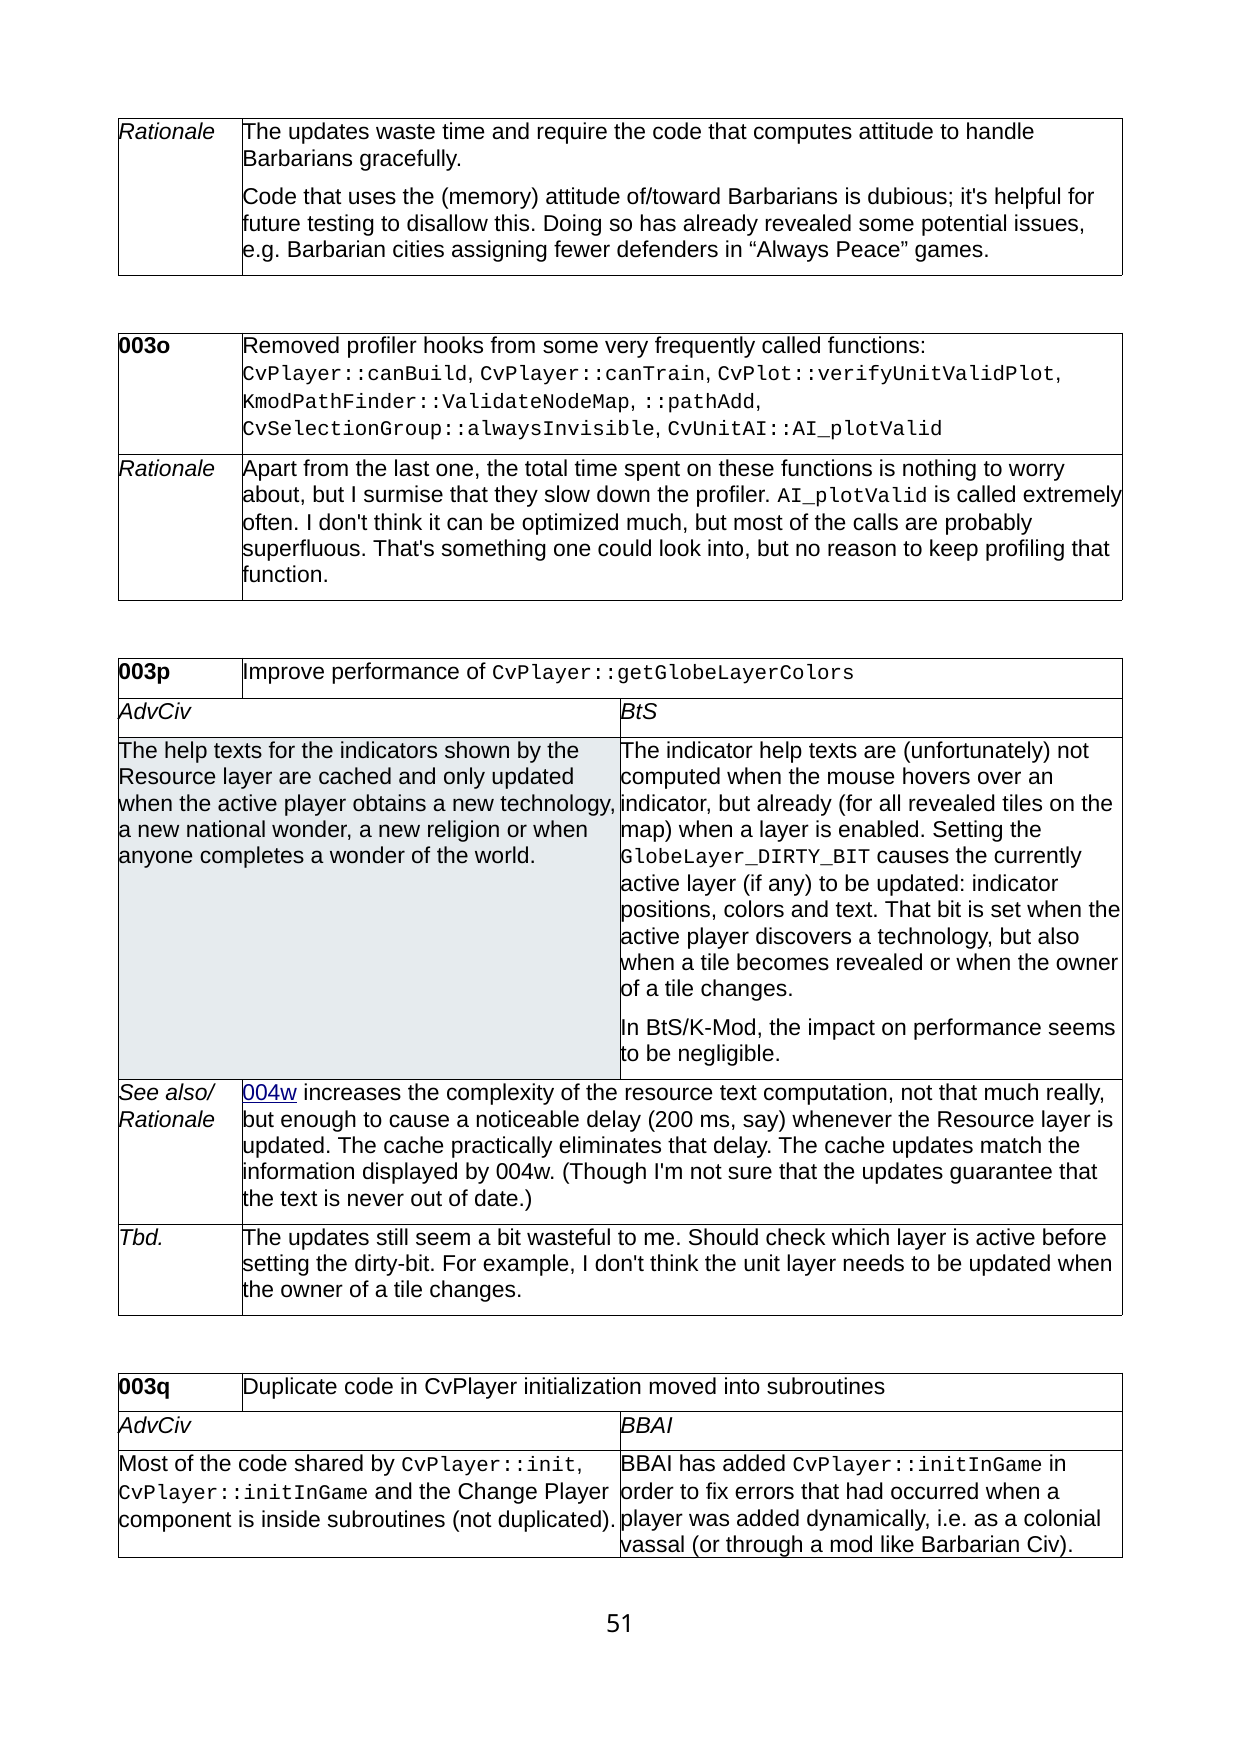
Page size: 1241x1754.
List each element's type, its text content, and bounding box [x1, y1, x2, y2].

table_cell BBAI has added CvPlayer::initInGame in order to fix errors that had occurred when a player was added dynamically, i.e. as a colonial vassal (or through a mod like Barbarian Civ). [621, 1451, 1122, 1557]
table_cell See also/ Rationale [119, 1080, 242, 1223]
table_cell The updates still seem a bit wasteful to me. Should check which layer is active before setting the dirty-bit. For example, I don't think the unit layer needs to be updated when the owner of a tile changes. [243, 1225, 1122, 1315]
table_header 003q [119, 1374, 242, 1411]
table_cell AdvCiv [119, 699, 620, 737]
table_cell Rationale [119, 119, 242, 275]
table_cell Rationale [119, 455, 242, 600]
table_cell Most of the code shared by CvPlayer::init, CvPlayer::initInGame and the Change Player component is inside subroutines (not duplicated). [119, 1451, 620, 1557]
table_header Improve performance of CvPlayer::getGlobeLayerColors [243, 659, 1122, 698]
table_cell The help texts for the indicators shown by the Resource layer are cached and only updated when the active player obtains a new technology, a new national wonder, a new religion or when anyone completes a wonder of the world. [119, 738, 620, 1079]
table_cell Apart from the last one, the total time spent on these functions is nothing to worry about, but I surmise that they slow down the profiler. AI_plotValid is called extremely often. I don't think it can be optimized much, but most of the calls are probably superfluous. That's something one could look into, but no reason to keep profiling that function. [243, 455, 1122, 600]
table_cell The updates waste time and require the code that computes attitude to handle Barbarians gracefully. Code that uses the (memory) attitude of/toward Barbarians is dubious; it's helpful for future testing to disallow this. Doing so has already revealed some potential issues, e.g. Barbarian cities assigning fewer defenders in “Always Peace” games. [243, 119, 1122, 275]
table_cell AdvCiv [119, 1412, 620, 1450]
table_cell The indicator help texts are (unfortunately) not computed when the mouse hovers over an indicator, but already (for all revealed tiles on the map) when a layer is enabled. Setting the GlobeLayer_DIRTY_BIT causes the currently active layer (if any) to be updated: indicator positions, colors and text. That bit is set when the active player discovers a technology, but also when a tile becomes revealed or when the owner of a tile changes. In BtS/K-Mod, the impact on performance seems to be negligible. [621, 738, 1122, 1079]
table_cell Tbd. [119, 1225, 242, 1315]
table_header 003o [119, 334, 242, 454]
table_header Duplicate code in CvPlayer initialization moved into subroutines [243, 1374, 1122, 1411]
table_header Removed profiler hooks from some very frequently called functions: CvPlayer::canBuild, CvPlayer::canTrain, CvPlot::verifyUnitValidPlot, KmodPathFinder::ValidateNodeMap, ::pathAdd, CvSelectionGroup::alwaysInvisible, CvUnitAI::AI_plotValid [243, 334, 1122, 454]
table_header 003p [119, 659, 242, 698]
table_cell BtS [621, 699, 1122, 737]
table_cell 004w increases the complexity of the resource text computation, not that much really, but enough to cause a noticeable delay (200 ms, say) whenever the Resource layer is updated. The cache practically eliminates that delay. The cache updates match the information displayed by 004w. (Though I'm not sure that the updates guarantee that the text is never out of date.) [243, 1080, 1122, 1223]
table_cell BBAI [621, 1412, 1122, 1450]
